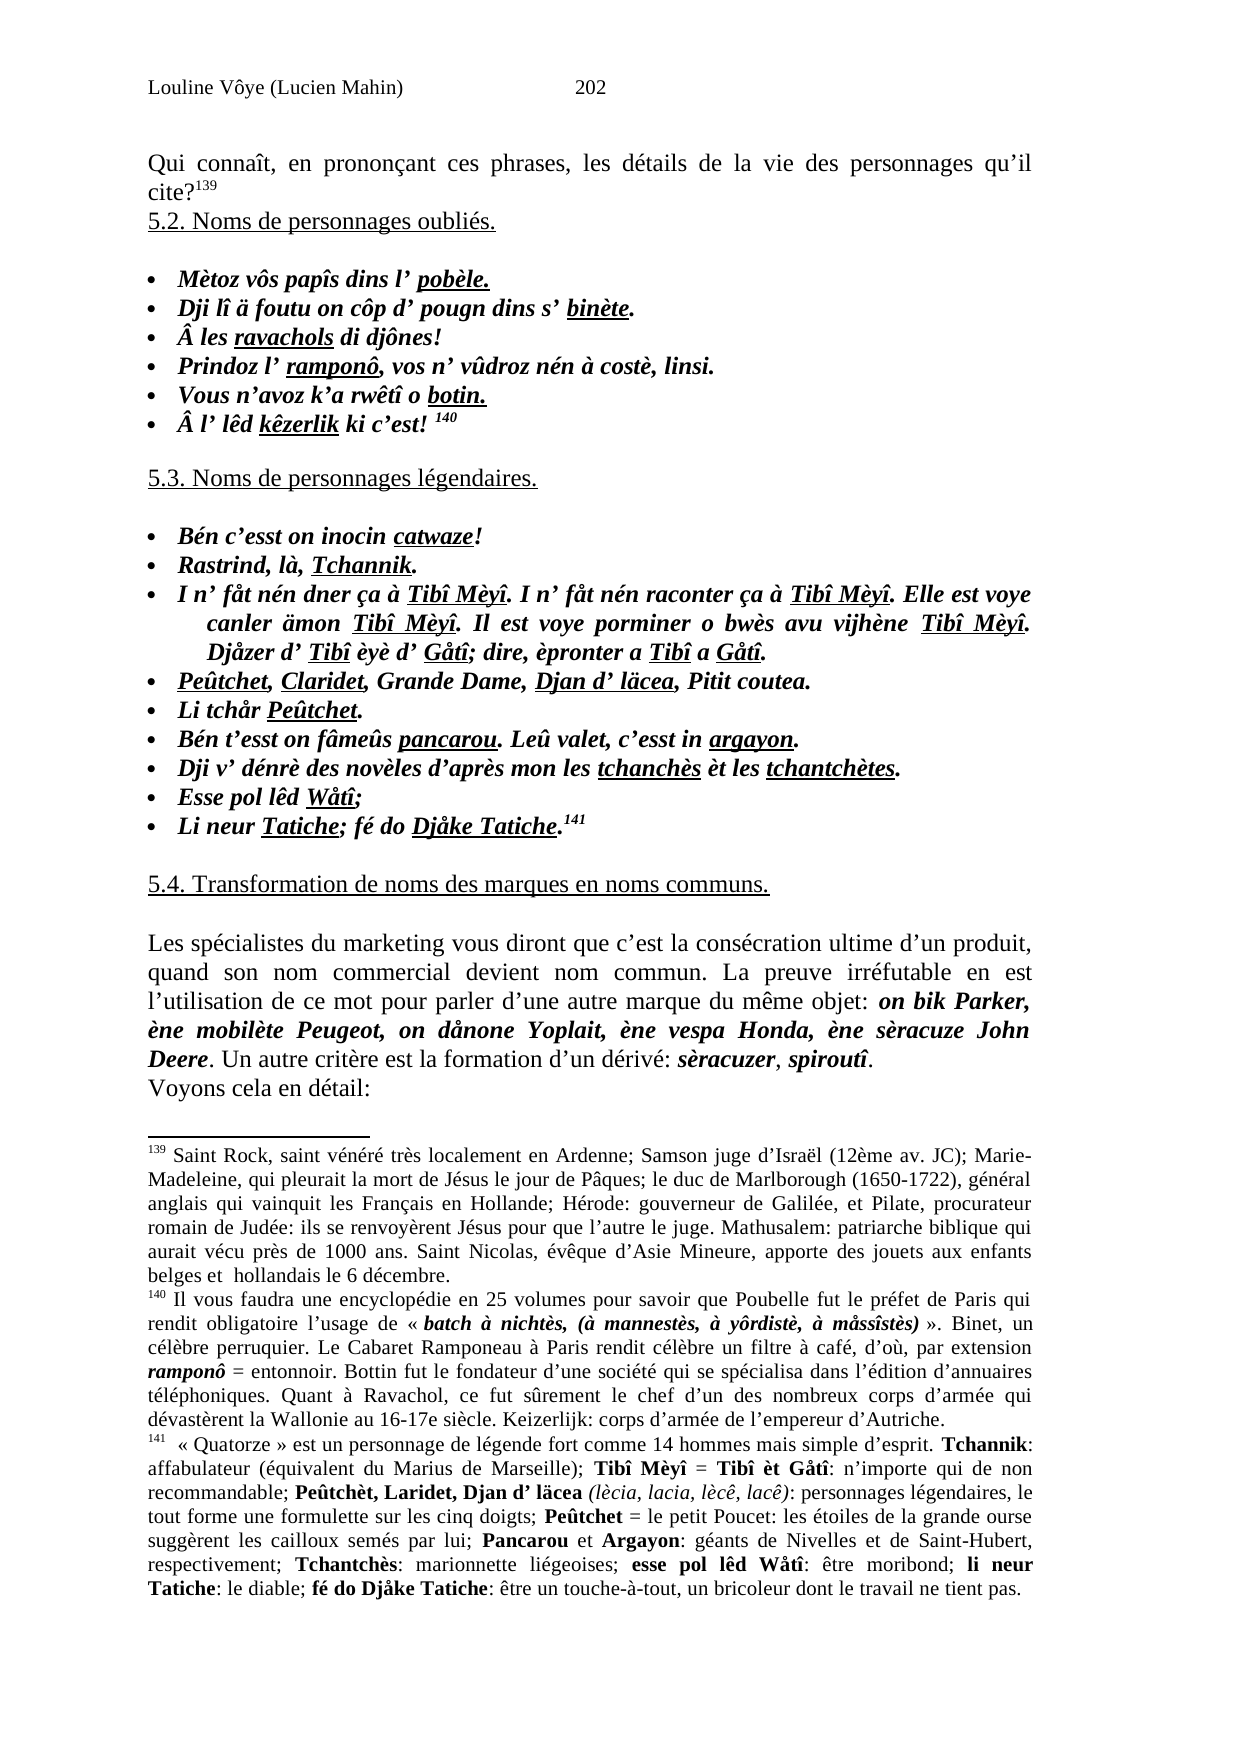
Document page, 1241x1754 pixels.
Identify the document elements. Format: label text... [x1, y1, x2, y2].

list I n’ fåt nén dner ça à Tibî Mèyî. I n’ fåt nén raconter ça à Tibî Mèyî. Elle est voye canler ämon Tibî Mèyî. Il est voye porminer o bwès avu vijhène Tibî Mèyî. Djåzer d’ Tibî èyè d’ Gåtî; dire, èpronter a Tibî a Gåtî. [148, 579, 1033, 666]
list Rastrind, là, Tchannik. [148, 549, 1033, 579]
list Mètoz vôs papîs dins l’ pobèle. [148, 264, 1033, 293]
text 5.4. Transformation de noms des marques en noms communs. [148, 869, 1033, 898]
list Prindoz l’ ramponô, vos n’ vûdroz nén à costè, linsi. [148, 351, 1033, 380]
text Voyons cela en détail: [148, 1073, 1033, 1102]
text Qui connaît, en prononçant ces phrases, les détails de la vie des personnages qu’il cite? [148, 148, 1033, 206]
text Les spécialistes du marketing vous diront que c’est la consécration ultime d’un produit, quand son nom commercial devient nom commun. La preuve irréfutable en est l’utilisation de ce mot pour parler d’une autre marque du même objet: on bik Parker, ène mobilète Peugeot, on dånone Yoplait, ène vespa Honda, ène sèracuze John Deere. Un autre critère est la formation d’un dérivé: sèracuzer, spiroutî. [148, 927, 1033, 1073]
list Â l’ lêd kêzerlik ki c’est! [148, 409, 1033, 438]
text 5.3. Noms de personnages légendaires. [148, 462, 1033, 491]
list Â les ravachols di djônes! [148, 322, 1033, 351]
list « Quatorze » est un personnage de légende fort comme 14 hommes mais simple d’esprit. Tchannik: affabulateur (équivalent du Marius de Marseille); Tibî Mèyî = Tibî èt Gåtî: n’importe qui de non recommandable; Peûtchèt, Laridet, Djan d’ läcea (lècia, lacia, lècê, lacê): personnages légendaires, le tout forme une formulette sur les cinq doigts; Peûtchet = le petit Poucet: les étoiles de la grande ourse suggèrent les cailloux semés par lui; Pancarou et Argayon: géants de Nivelles et de Saint-Hubert, respectivement; Tchantchès: marionnette liégeoises; esse pol lêd Wåtî: être moribond; li neur Tatiche: le diable; fé do Djåke Tatiche: être un touche-à-tout, un bricoleur dont le travail ne tient pas. [148, 1431, 1033, 1600]
list Bén t’esst on fâmeûs pancarou. Leû valet, c’esst in argayon. [148, 724, 1033, 753]
text Saint Rock, saint vénéré très localement en Ardenne; Samson juge d’Israël (12ème av. JC); Marie-Madeleine, qui pleurait la mort de Jésus le jour de Pâques; le duc de Marlborough (1650-1722), général anglais qui vainquit les Français en Hollande; Hérode: gouverneur de Galilée, et Pilate, procurateur romain de Judée: ils se renvoyèrent Jésus pour que l’autre le juge. Mathusalem: patriarche biblique qui aurait vécu près de 1000 ans. Saint Nicolas, évêque d’Asie Mineure, apporte des jouets aux enfants belges et hollandais le 6 décembre. [148, 1143, 1033, 1287]
list Dji v’ dénrè des novèles d’après mon les tchanchès èt les tchantchètes. [148, 753, 1033, 782]
list Li neur Tatiche; fé do Djåke Tatiche. [148, 811, 1033, 840]
list Esse pol lêd Wåtî; [148, 782, 1033, 811]
list Peûtchet, Claridet, Grande Dame, Djan d’ läcea, Pitit coutea. [148, 666, 1033, 695]
list Vous n’avoz k’a rwêtî o botin. [148, 380, 1033, 409]
list Dji lî ä foutu on côp d’ pougn dins s’ binète. [148, 293, 1033, 322]
list Bén c’esst on inocin catwaze! [148, 521, 1033, 549]
text 5.2. Noms de personnages oubliés. [148, 206, 1033, 235]
list Il vous faudra une encyclopédie en 25 volumes pour savoir que Poubelle fut le préfet de Paris qui rendit obligatoire l’usage de « batch à nichtès, (à mannestès, à yôrdistè, à måssîstès) ». Binet, un célèbre perruquier. Le Cabaret Ramponeau à Paris rendit célèbre un filtre à café, d’où, par extension ramponô = entonnoir. Bottin fut le fondateur d’une société qui se spécialisa dans l’édition d’annuaires téléphoniques. Quant à Ravachol, ce fut sûrement le chef d’un des nombreux corps d’armée qui dévastèrent la Wallonie au 16-17e siècle. Keizerlijk: corps d’armée de l’empereur d’Autriche. [148, 1287, 1033, 1431]
list Li tchår Peûtchet. [148, 695, 1033, 724]
